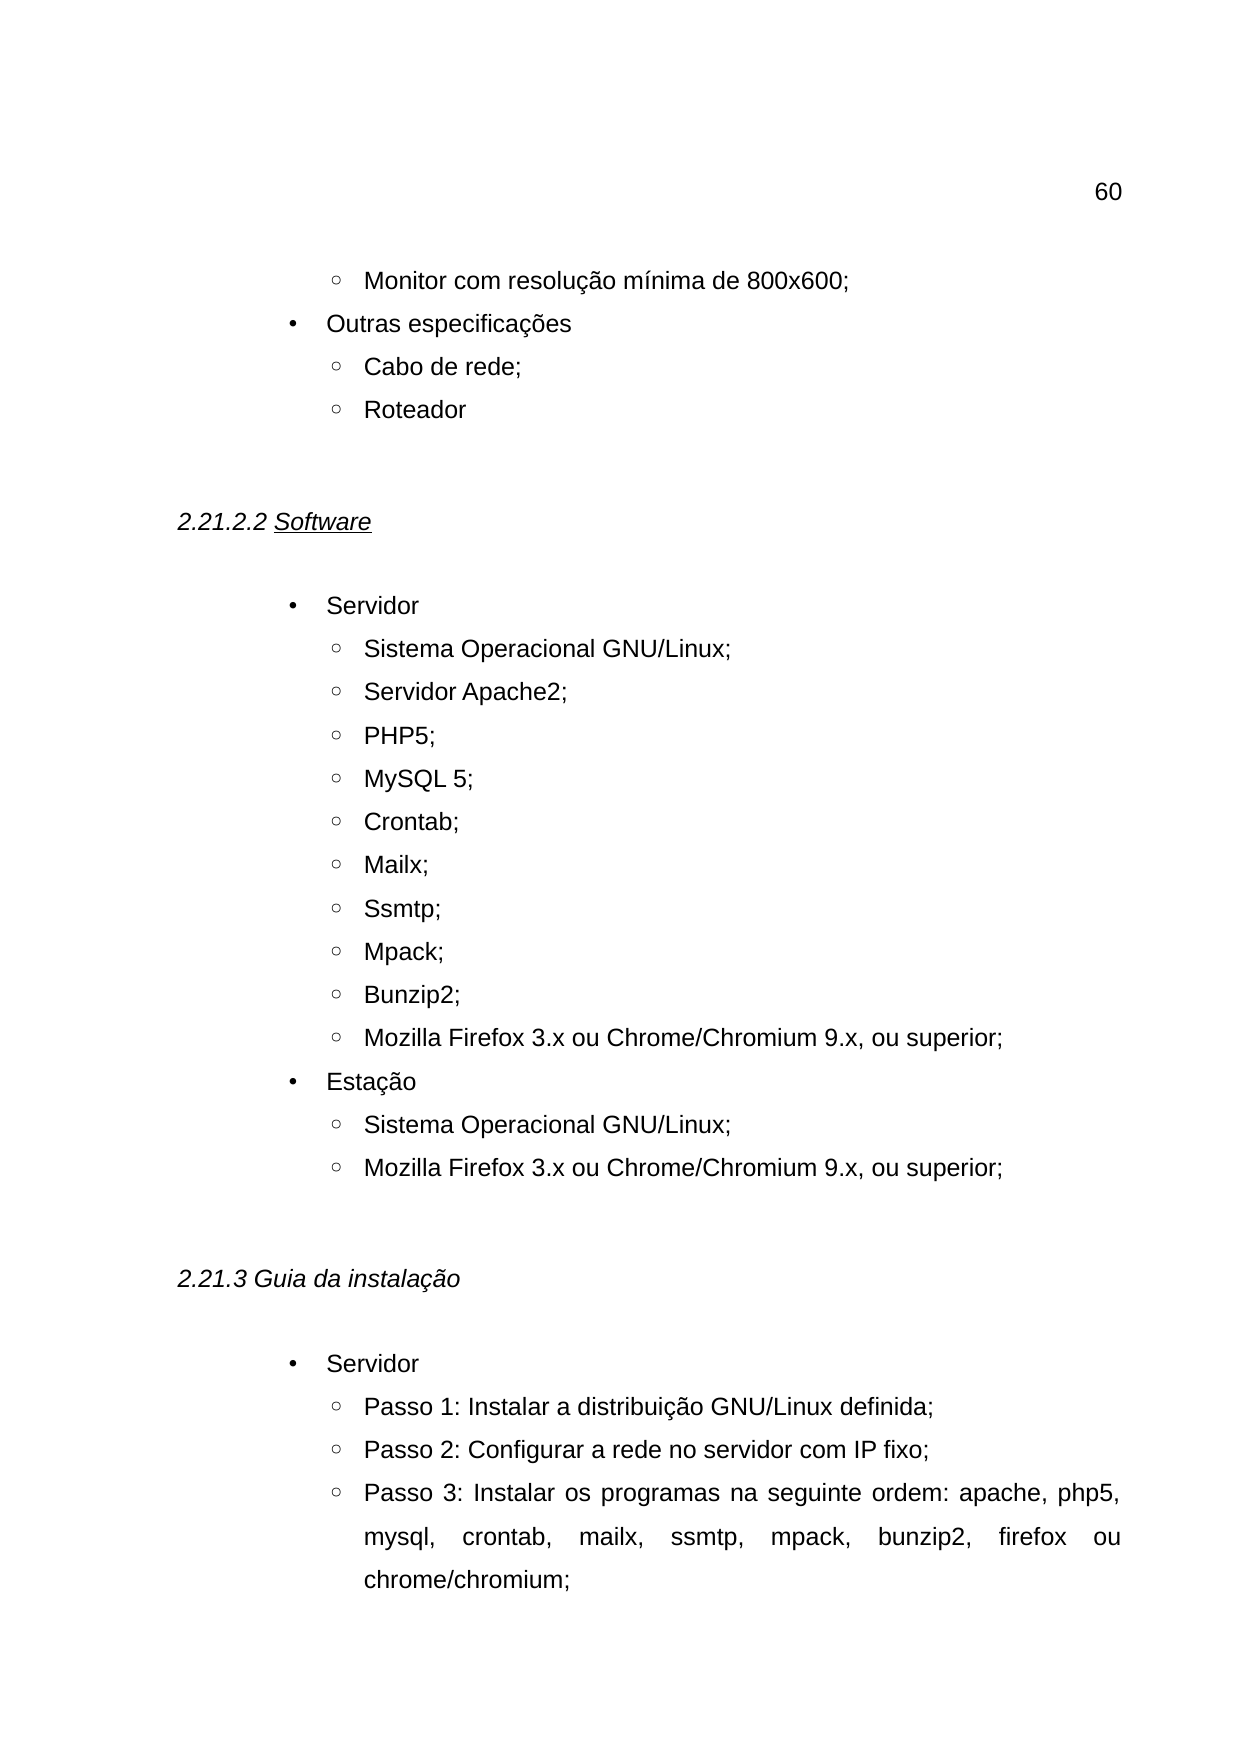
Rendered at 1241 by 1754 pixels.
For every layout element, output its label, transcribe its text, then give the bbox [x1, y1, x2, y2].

list Mozilla Firefox 3.x ou Chrome/Chromium 9.x, ou superior; [326, 1023, 1122, 1052]
list Servidor [288, 591, 1122, 620]
list Roteador [326, 395, 1122, 424]
list Mozilla Firefox 3.x ou Chrome/Chromium 9.x, ou superior; [326, 1153, 1122, 1182]
list Servidor Apache2; [326, 677, 1122, 706]
list Monitor com resolução mínima de 800x600; [326, 266, 1122, 294]
list PHP5; [326, 721, 1122, 749]
list Servidor [288, 1349, 1122, 1377]
list Mpack; [326, 937, 1122, 966]
subtitle 2.21.2.2 Software [177, 507, 1122, 535]
list MySQL 5; [326, 764, 1122, 793]
list Passo 3: Instalar os programas na seguinte ordem: apache, php5, mysql, crontab, mailx, ssmtp, mpack, bunzip2, firefox ou chrome/chromium; [326, 1478, 1122, 1593]
list Bunzip2; [326, 980, 1122, 1009]
list Passo 2: Configurar a rede no servidor com IP fixo; [326, 1435, 1122, 1464]
list Passo 1: Instalar a distribuição GNU/Linux definida; [326, 1392, 1122, 1421]
list Cabo de rede; [326, 352, 1122, 381]
list Crontab; [326, 807, 1122, 836]
list Sistema Operacional GNU/Linux; [326, 634, 1122, 663]
list Mailx; [326, 850, 1122, 879]
list Ssmtp; [326, 893, 1122, 922]
subtitle 2.21.3 Guia da instalação [177, 1264, 1122, 1293]
list Sistema Operacional GNU/Linux; [326, 1110, 1122, 1138]
list Outras especificações [288, 309, 1122, 338]
list Estação [288, 1066, 1122, 1095]
